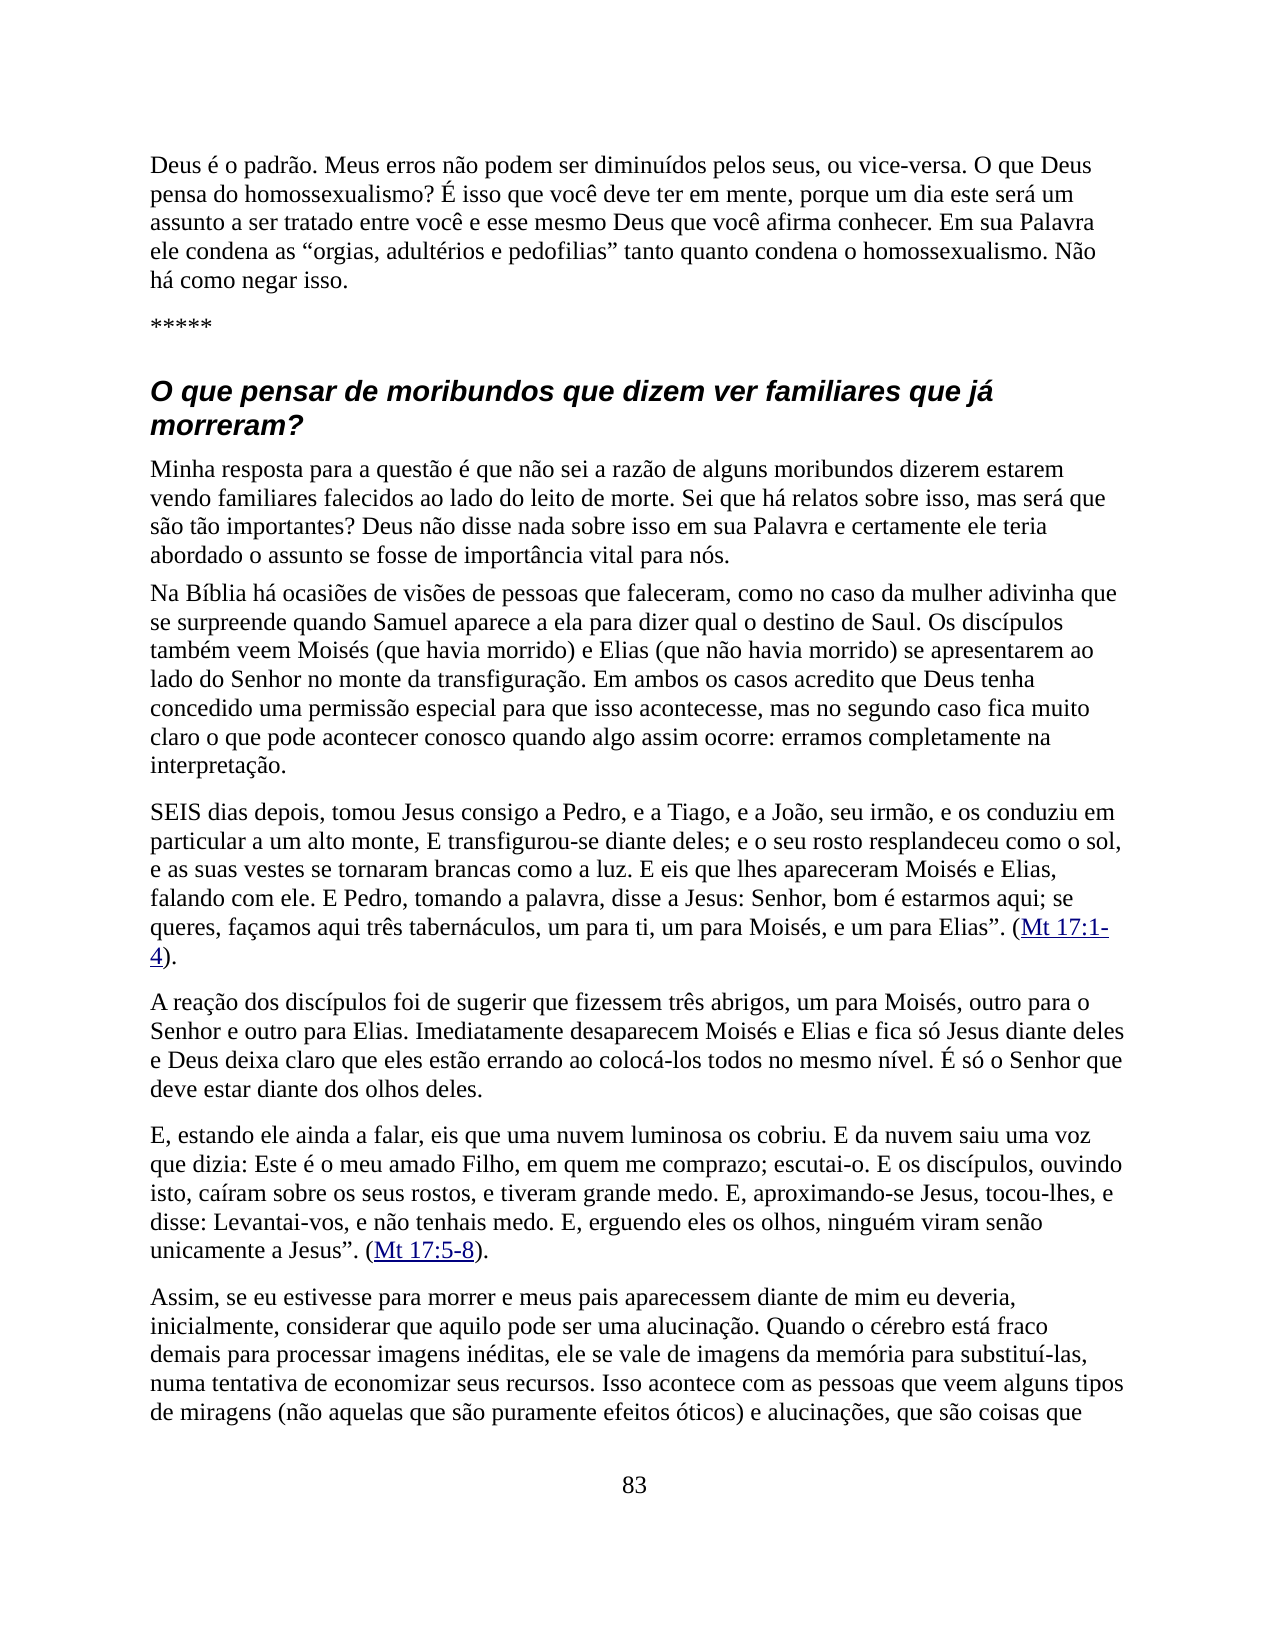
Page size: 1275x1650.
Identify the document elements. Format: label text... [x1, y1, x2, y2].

text Minha resposta para a questão é que não sei a razão de alguns moribundos dizerem estarem vendo familiares falecidos ao lado do leito de morte. Sei que há relatos sobre isso, mas será que são tão importantes? Deus não disse nada sobre isso em sua Palavra e certamente ele teria abordado o assunto se fosse de importância vital para nós. [150, 454, 1125, 569]
text Assim, se eu estivesse para morrer e meus pais aparecessem diante de mim eu deveria, inicialmente, considerar que aquilo pode ser uma alucinação. Quando o cérebro está fraco demais para processar imagens inéditas, ele se vale de imagens da memória para substituí-las, numa tentativa de economizar seus recursos. Isso acontece com as pessoas que veem alguns tipos de miragens (não aquelas que são puramente efeitos óticos) e alucinações, que são coisas que [150, 1282, 1125, 1426]
text Na Bíblia há ocasiões de visões de pessoas que faleceram, como no caso da mulher adivinha que se surpreende quando Samuel aparece a ela para dizer qual o destino de Saul. Os discípulos também veem Moisés (que havia morrido) e Elias (que não havia morrido) se apresentarem ao lado do Senhor no monte da transfiguração. Em ambos os casos acredito que Deus tenha concedido uma permissão especial para que isso acontecesse, mas no segundo caso fica muito claro o que pode acontecer conosco quando algo assim ocorre: erramos completamente na interpretação. [150, 578, 1125, 779]
text E, estando ele ainda a falar, eis que uma nuvem luminosa os cobriu. E da nuvem saiu uma voz que dizia: Este é o meu amado Filho, em quem me comprazo; escutai-o. E os discípulos, ouvindo isto, caíram sobre os seus rostos, e tiveram grande medo. E, aproximando-se Jesus, tocou-lhes, e disse: Levantai-vos, e não tenhais medo. E, erguendo eles os olhos, ninguém viram senão unicamente a Jesus”. (Mt 17:5-8). [150, 1120, 1125, 1264]
text Deus é o padrão. Meus erros não podem ser diminuídos pelos seus, ou vice-versa. O que Deus pensa do homossexualismo? É isso que você deve ter em mente, porque um dia este será um assunto a ser tratado entre você e esse mesmo Deus que você afirma conhecer. Em sua Palavra ele condena as “orgias, adultérios e pedofilias” tanto quanto condena o homossexualismo. Não há como negar isso. [150, 150, 1125, 294]
subtitle O que pensar de moribundos que dizem ver familiares que já morreram? [150, 374, 1125, 441]
text SEIS dias depois, tomou Jesus consigo a Pedro, e a Tiago, e a João, seu irmão, e os conduziu em particular a um alto monte, E transfigurou-se diante deles; e o seu rosto resplandeceu como o sol, e as suas vestes se tornaram brancas como a luz. E eis que lhes apareceram Moisés e Elias, falando com ele. E Pedro, tomando a palavra, disse a Jesus: Senhor, bom é estarmos aqui; se queres, façamos aqui três tabernáculos, um para ti, um para Moisés, e um para Elias”. (Mt 17:1-4). [150, 797, 1125, 969]
text A reação dos discípulos foi de sugerir que fizessem três abrigos, um para Moisés, outro para o Senhor e outro para Elias. Imediatamente desaparecem Moisés e Elias e fica só Jesus diante deles e Deus deixa claro que eles estão errando ao colocá-los todos no mesmo nível. É só o Senhor que deve estar diante dos olhos deles. [150, 987, 1125, 1102]
text ***** [150, 312, 1125, 340]
